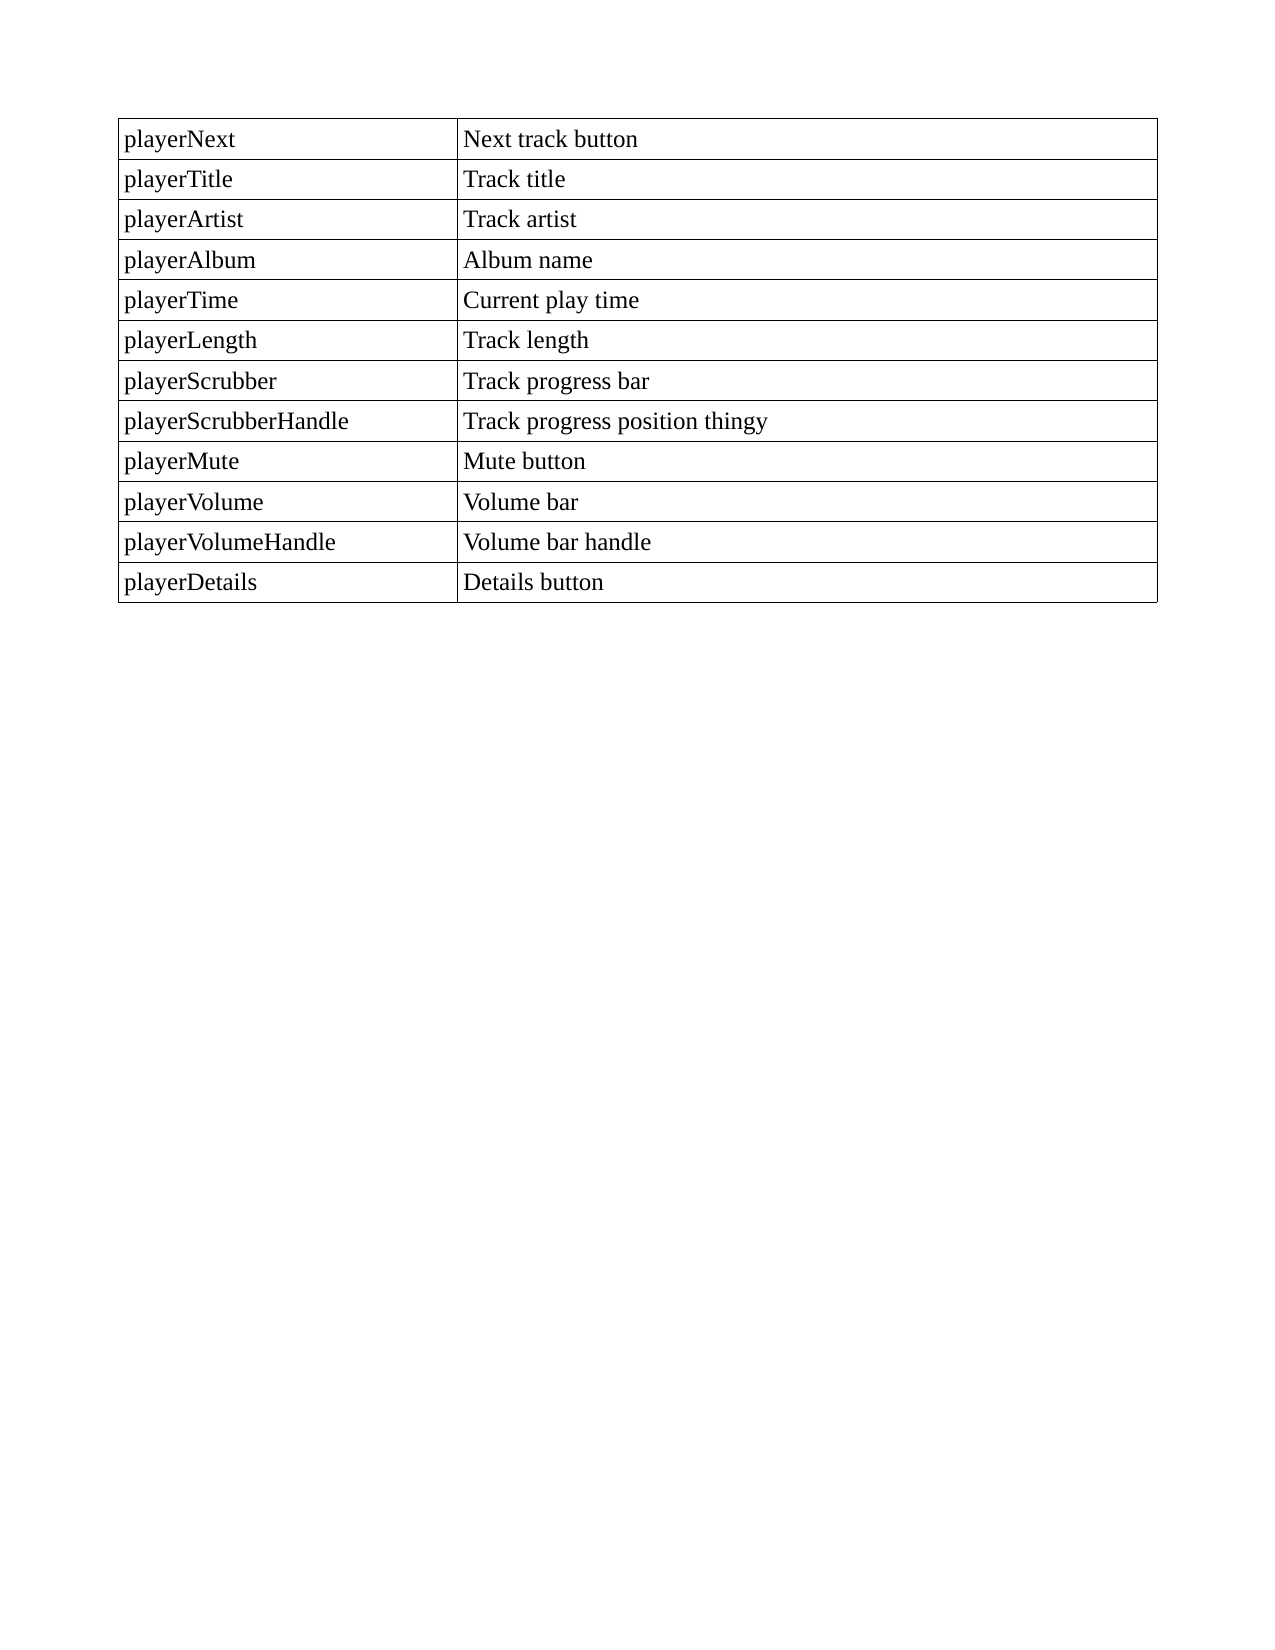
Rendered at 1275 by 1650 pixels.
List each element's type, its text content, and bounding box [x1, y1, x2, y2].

table_cell playerVolumeHandle [119, 522, 457, 562]
table_cell playerScrubberHandle [119, 401, 457, 441]
table_cell playerNext [119, 119, 457, 158]
table_cell playerScrubber [119, 361, 457, 400]
table_cell Track progress bar [458, 361, 1157, 400]
table_cell Track artist [458, 200, 1157, 239]
table_cell playerAlbum [119, 240, 457, 279]
table_cell playerDetails [119, 563, 457, 602]
table_cell Details button [458, 563, 1157, 602]
table_cell Track title [458, 160, 1157, 199]
table_cell Album name [458, 240, 1157, 279]
table_cell playerLength [119, 321, 457, 360]
table_cell Volume bar [458, 482, 1157, 521]
table_cell playerMute [119, 442, 457, 481]
table_cell playerArtist [119, 200, 457, 239]
table_cell Volume bar handle [458, 522, 1157, 562]
table_cell playerVolume [119, 482, 457, 521]
table_cell Mute button [458, 442, 1157, 481]
table_cell Track progress position thingy [458, 401, 1157, 441]
table_cell Current play time [458, 280, 1157, 320]
table_cell Next track button [458, 119, 1157, 158]
table_cell playerTitle [119, 160, 457, 199]
table_cell Track length [458, 321, 1157, 360]
table_cell playerTime [119, 280, 457, 320]
